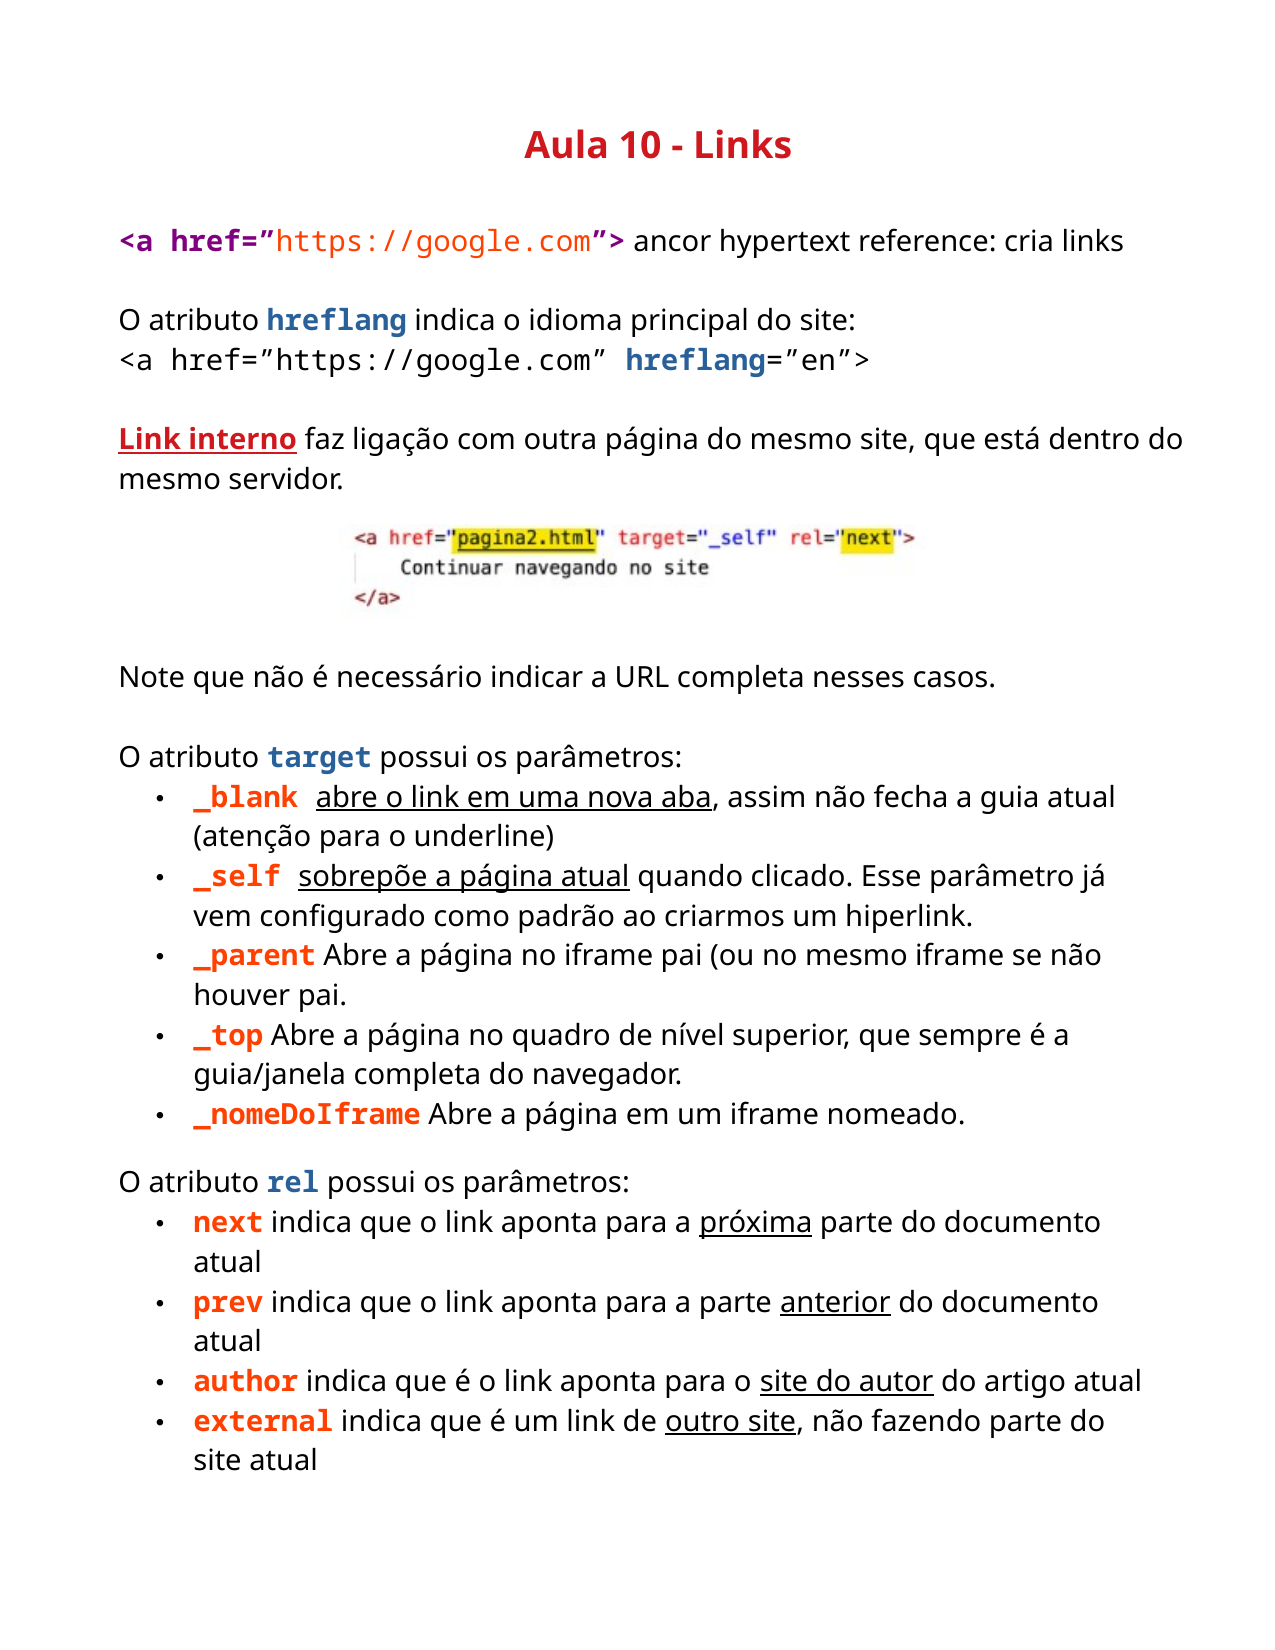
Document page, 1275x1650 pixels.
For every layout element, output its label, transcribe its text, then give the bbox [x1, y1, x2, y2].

list author indica que é o link aponta para o site do autor do artigo atual [156, 1360, 1157, 1400]
picture [339, 524, 936, 619]
list _parent Abre a página no iframe pai (ou no mesmo iframe se não houver pai. [156, 934, 1157, 1014]
list external indica que é um link de outro site, não fazendo parte do site atual [156, 1400, 1157, 1479]
list next indica que o link aponta para a próxima parte do documento atual [156, 1201, 1157, 1281]
text O atributo rel possui os parâmetros: [118, 1162, 1198, 1201]
list _top Abre a página no quadro de nível superior, que sempre é a guia/janela completa do navegador. [156, 1014, 1157, 1093]
list _blank abre o link em uma nova aba, assim não fecha a guia atual (atenção para o underline) [156, 776, 1157, 855]
list _nomeDoIframe Abre a página em um iframe nomeado. [156, 1093, 1157, 1133]
text O atributo hreflang indica o idioma principal do site: [118, 299, 1198, 339]
text <a href=”https://google.com”> ancor hypertext reference: cria links [118, 220, 1198, 260]
text Link interno faz ligação com outra página do mesmo site, que está dentro do mesmo servidor. [118, 419, 1198, 498]
text Note que não é necessário indicar a URL completa nesses casos. [118, 657, 1198, 696]
text <a href=”https://google.com” hreflang=”en”> [118, 339, 1198, 379]
list _self sobrepõe a página atual quando clicado. Esse parâmetro já vem configurado como padrão ao criarmos um hiperlink. [156, 855, 1157, 934]
text Aula 10 - Links [118, 118, 1198, 169]
list prev indica que o link aponta para a parte anterior do documento atual [156, 1281, 1157, 1360]
text O atributo target possui os parâmetros: [118, 736, 1198, 776]
